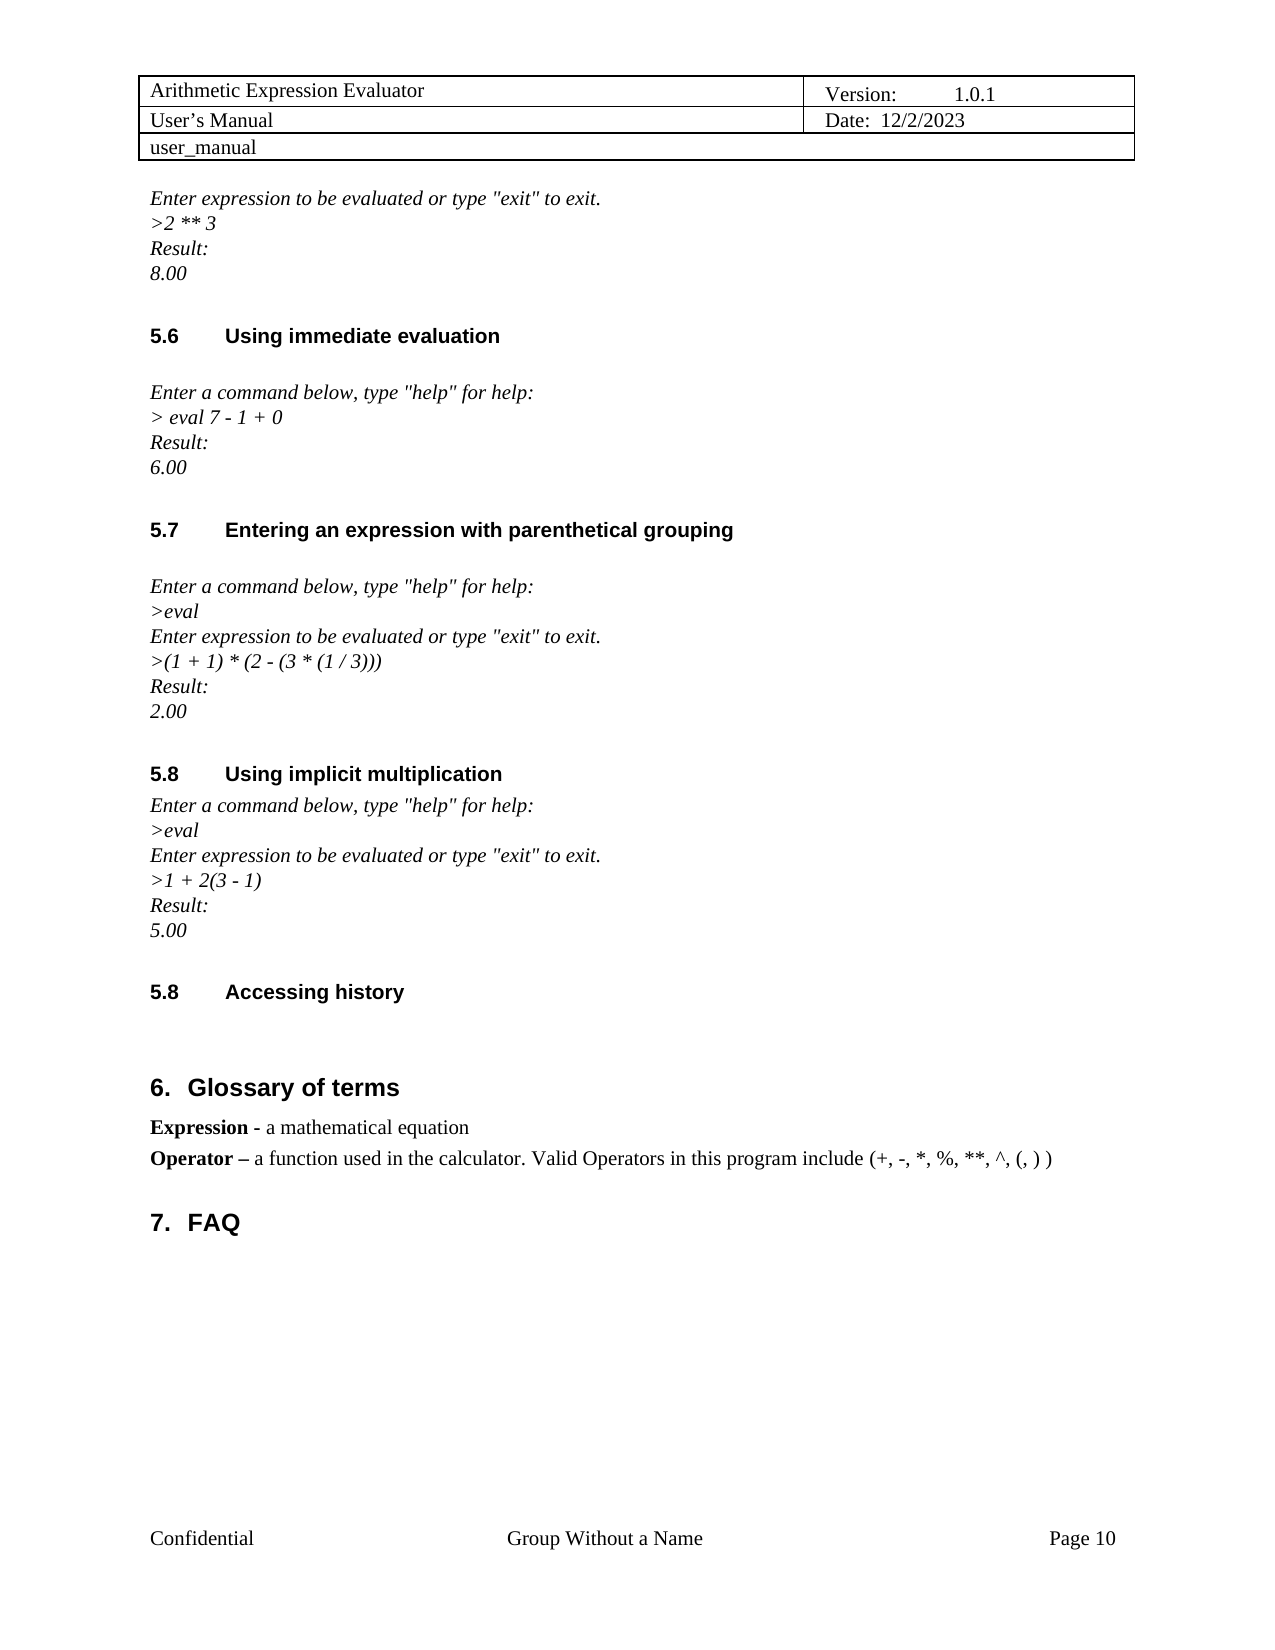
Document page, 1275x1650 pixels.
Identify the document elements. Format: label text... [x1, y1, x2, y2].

subtitle Expression - a mathematical equation [150, 1114, 1125, 1139]
text Operator – a function used in the calculator. Valid Operators in this program include (+, -, *, %, **, ^, (, ) ) [150, 1145, 1125, 1170]
text Result: [150, 892, 1125, 917]
text 2.00 [150, 698, 1125, 723]
text > eval 7 - 1 + 0 [150, 404, 1125, 429]
subtitle 5.6 Using immediate evaluation [150, 323, 1125, 348]
text 8.00 [150, 260, 1125, 285]
text 6.00 [150, 454, 1125, 479]
text Enter expression to be evaluated or type "exit" to exit. [150, 623, 1125, 648]
text Enter a command below, type "help" for help: [150, 379, 1125, 404]
text >1 + 2(3 - 1) [150, 867, 1125, 892]
subtitle 5.7 Entering an expression with parenthetical grouping [150, 517, 1125, 542]
text Result: [150, 673, 1125, 698]
text >eval [150, 817, 1125, 842]
text Result: [150, 235, 1125, 260]
subtitle 5.8 Accessing history [150, 979, 1125, 1004]
text Enter expression to be evaluated or type "exit" to exit. [150, 842, 1125, 867]
text >2 ** 3 [150, 210, 1125, 235]
text Enter a command below, type "help" for help: [150, 792, 1125, 817]
text >(1 + 1) * (2 - (3 * (1 / 3))) [150, 648, 1125, 673]
text >eval [150, 598, 1125, 623]
text 5.00 [150, 917, 1125, 942]
subtitle 5.8 Using implicit multiplication [150, 760, 1125, 785]
subtitle Glossary of terms [150, 1073, 1125, 1102]
text Enter expression to be evaluated or type "exit" to exit. [150, 185, 1125, 210]
subtitle FAQ [150, 1208, 1125, 1237]
text Result: [150, 429, 1125, 454]
text Enter a command below, type "help" for help: [150, 573, 1125, 598]
